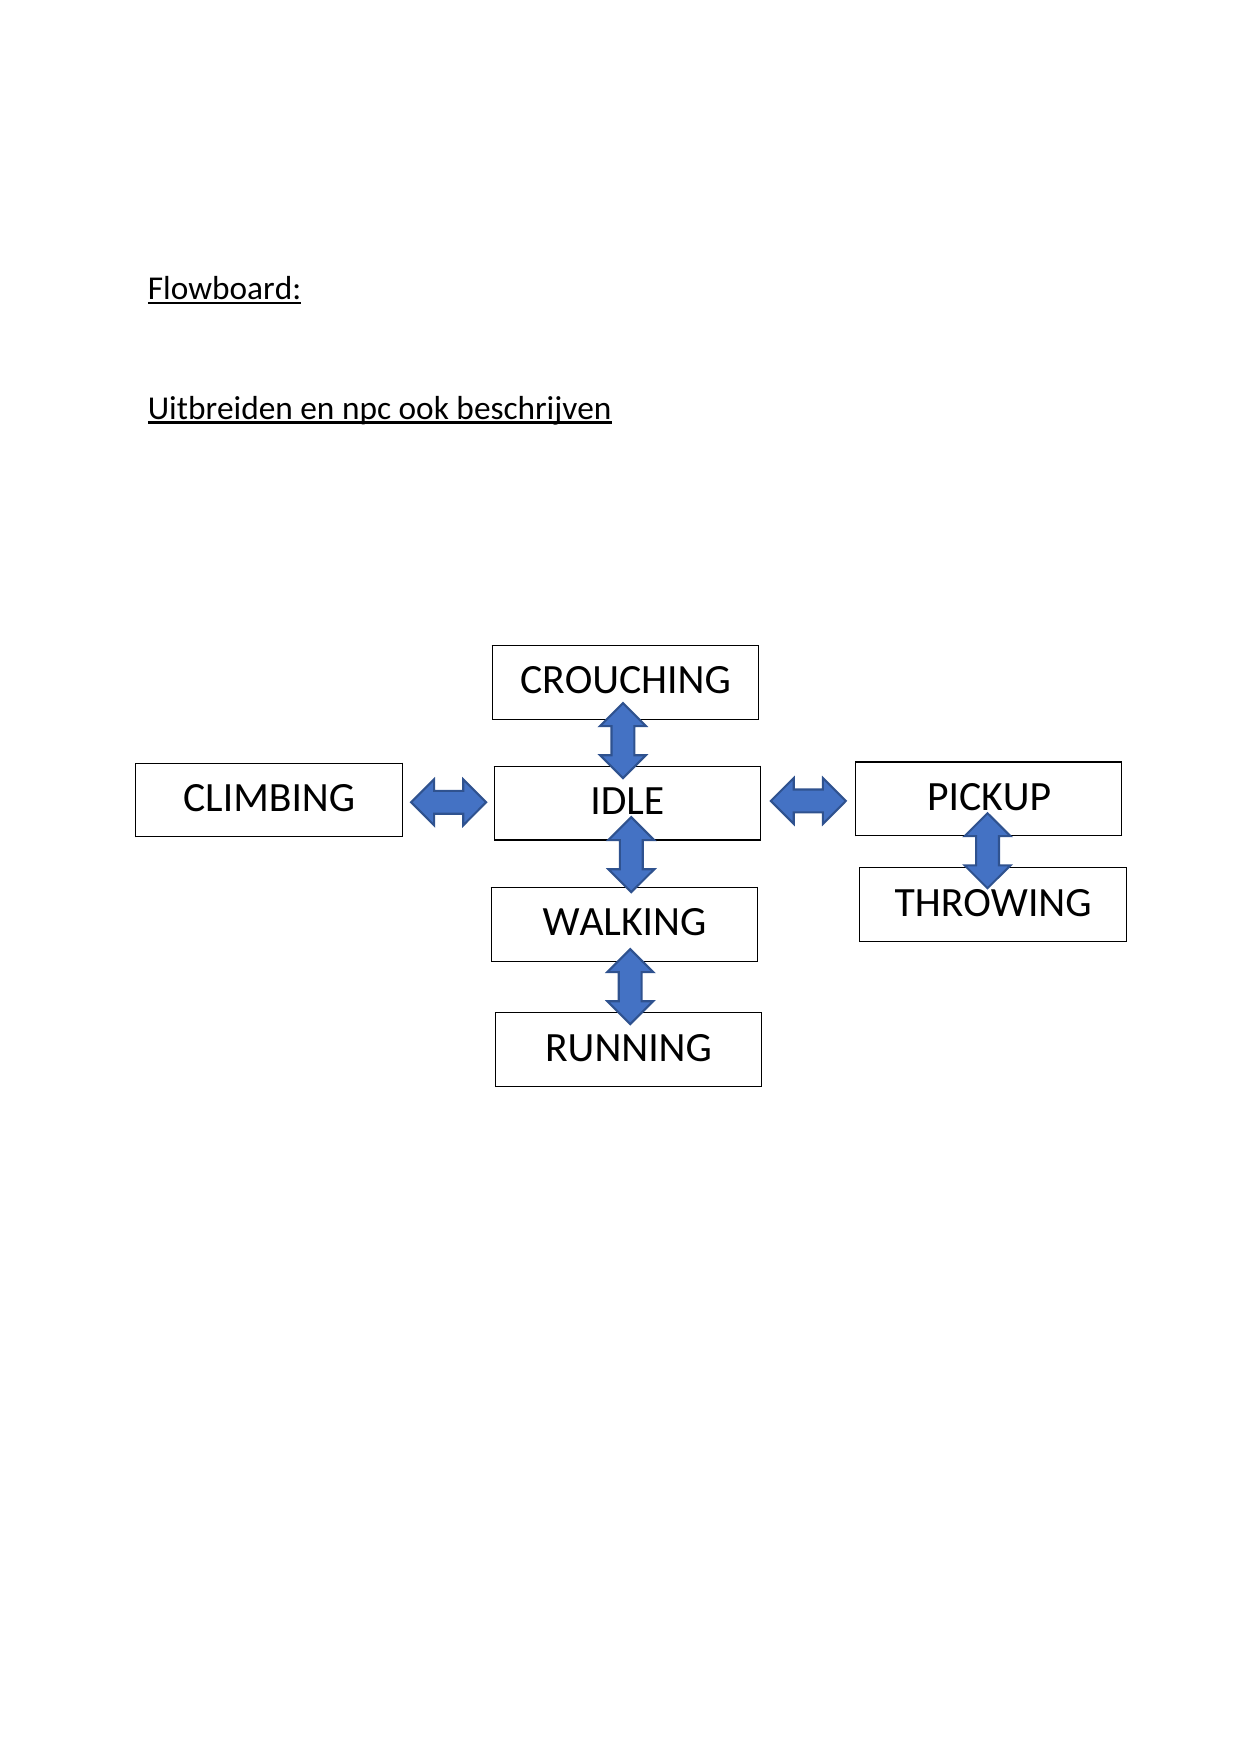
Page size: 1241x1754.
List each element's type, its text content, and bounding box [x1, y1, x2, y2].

text RUNNING [511, 1021, 746, 1072]
text PICKUP [871, 770, 1106, 821]
text CLIMBING [151, 771, 387, 822]
text THROWING [875, 876, 1111, 927]
text Uitbreiden en npc ook beschrijven [148, 387, 1093, 427]
text Flowboard: [148, 267, 1093, 308]
text CROUCHING [508, 653, 743, 704]
text IDLE [509, 774, 745, 825]
text WALKING [507, 895, 742, 946]
